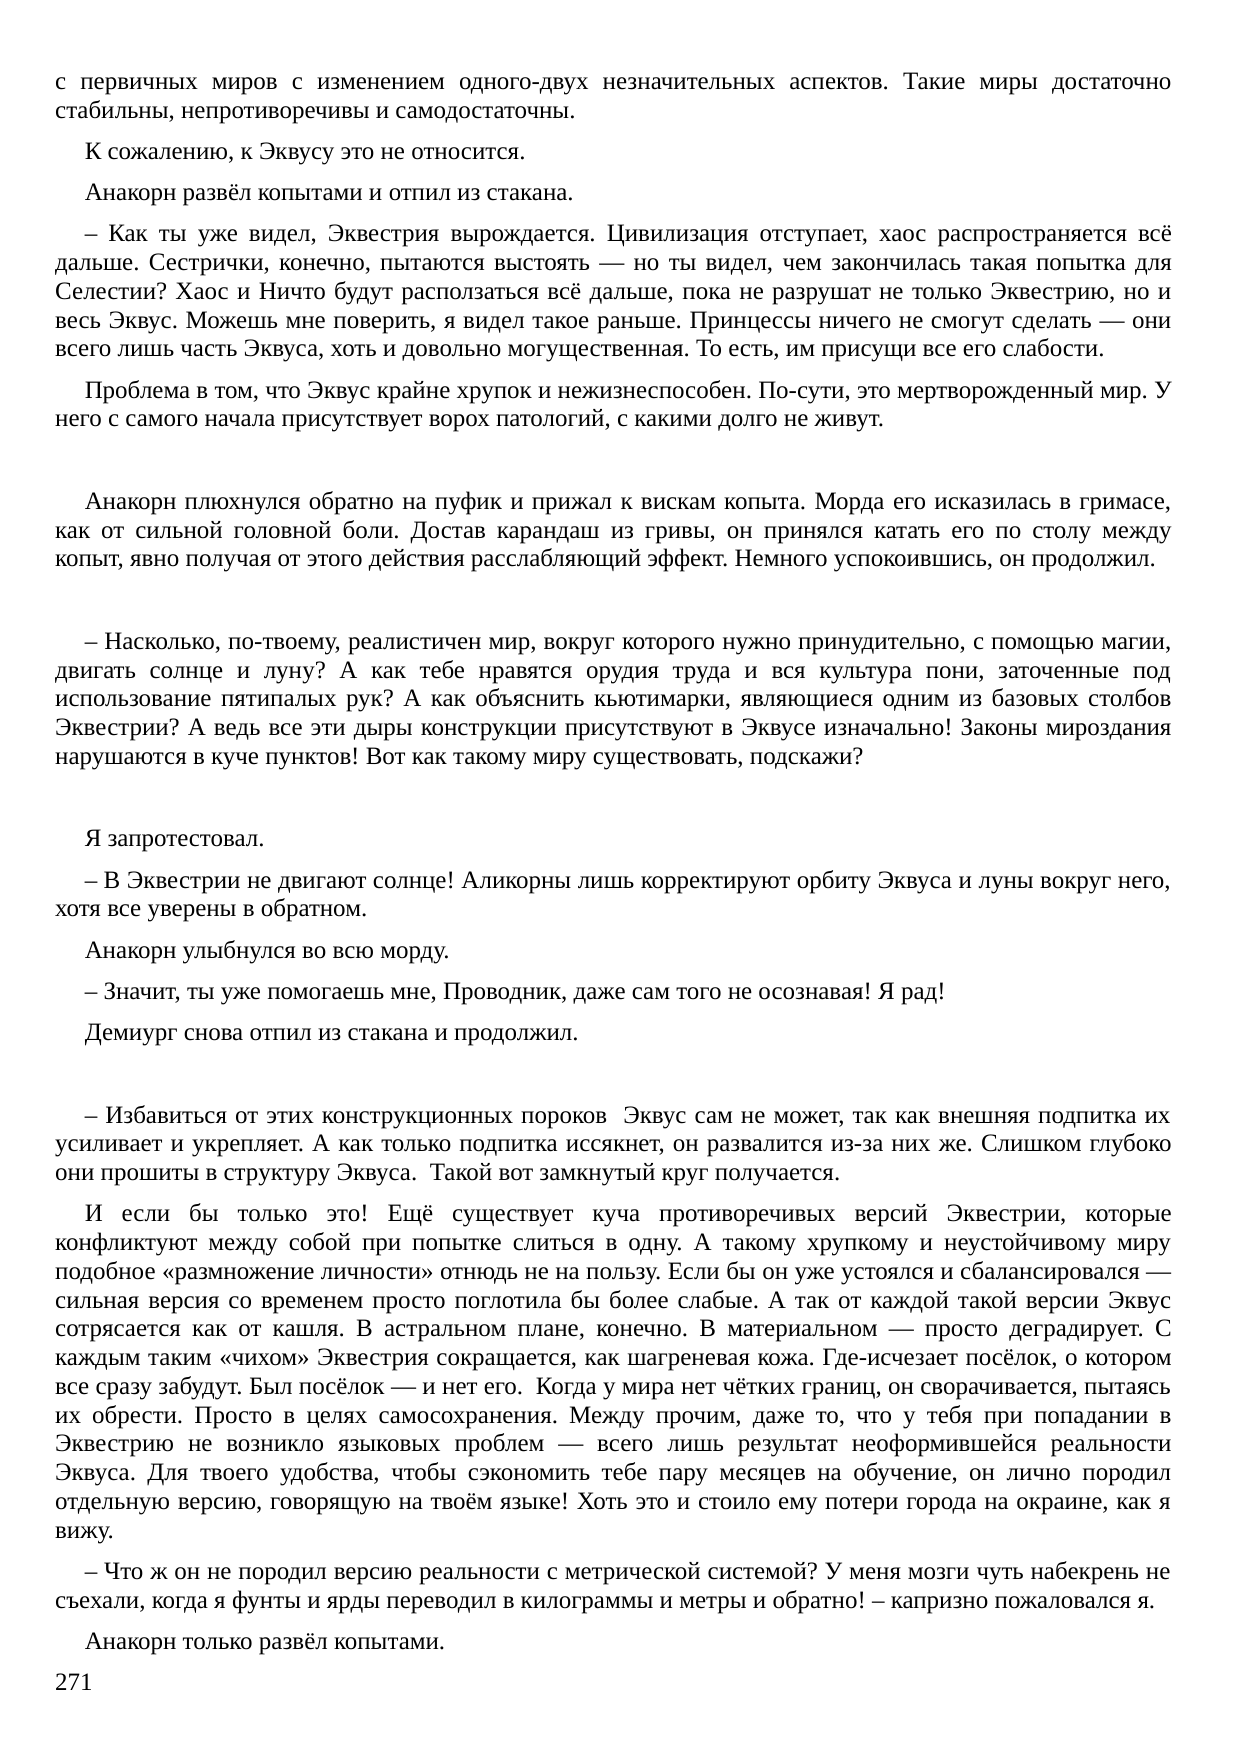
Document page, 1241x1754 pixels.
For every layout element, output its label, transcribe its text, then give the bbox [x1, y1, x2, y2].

text с первичных миров с изменением одного-двух незначительных аспектов. Такие миры достаточно стабильны, непротиворечивы и самодостаточны. [55, 66, 1173, 123]
text Проблема в том, что Эквус крайне хрупок и нежизнеспособен. По-сути, это мертворожденный мир. У него с самого начала присутствует ворох патологий, с какими долго не живут. [55, 375, 1173, 432]
text – Насколько, по-твоему, реалистичен мир, вокруг которого нужно принудительно, с помощью магии, двигать солнце и луну? А как тебе нравятся орудия труда и вся культура пони, заточенные под использование пятипалых рук? А как объяснить кьютимарки, являющиеся одним из базовых столбов Эквестрии? А ведь все эти дыры конструкции присутствуют в Эквусе изначально! Законы мироздания нарушаются в куче пунктов! Вот как такому миру существовать, подскажи? [55, 626, 1173, 770]
text Анакорн плюхнулся обратно на пуфик и прижал к вискам копыта. Морда его исказилась в гримасе, как от сильной головной боли. Достав карандаш из гривы, он принялся катать его по столу между копыт, явно получая от этого действия расслабляющий эффект. Немного успокоившись, он продолжил. [55, 486, 1173, 572]
text – Избавиться от этих конструкционных пороков Эквус сам не может, так как внешняя подпитка их усиливает и укрепляет. А как только подпитка иссякнет, он развалится из-за них же. Слишком глубоко они прошиты в структуру Эквуса. Такой вот замкнутый круг получается. [55, 1100, 1173, 1186]
text К сожалению, к Эквусу это не относится. [55, 136, 1173, 165]
text – Как ты уже видел, Эквестрия вырождается. Цивилизация отступает, хаос распространяется всё дальше. Сестрички, конечно, пытаются выстоять — но ты видел, чем закончилась такая попытка для Селестии? Хаос и Ничто будут расползаться всё дальше, пока не разрушат не только Эквестрию, но и весь Эквус. Можешь мне поверить, я видел такое раньше. Принцессы ничего не смогут сделать — они всего лишь часть Эквуса, хоть и довольно могущественная. То есть, им присущи все его слабости. [55, 218, 1173, 362]
text Анакорн улыбнулся во всю морду. [55, 935, 1173, 963]
text Демиург снова отпил из стакана и продолжил. [55, 1017, 1173, 1046]
text Я запротестовал. [55, 823, 1173, 852]
text – Что ж он не породил версию реальности с метрической системой? У меня мозги чуть набекрень не съехали, когда я фунты и ярды переводил в килограммы и метры и обратно! – капризно пожаловался я. [55, 1556, 1173, 1613]
text Анакорн только развёл копытами. [55, 1626, 1173, 1655]
text – Значит, ты уже помогаешь мне, Проводник, даже сам того не осознавая! Я рад! [55, 976, 1173, 1005]
text И если бы только это! Ещё существует куча противоречивых версий Эквестрии, которые конфликтуют между собой при попытке слиться в одну. А такому хрупкому и неустойчивому миру подобное «размножение личности» отнюдь не на пользу. Если бы он уже устоялся и сбалансировался — сильная версия со временем просто поглотила бы более слабые. А так от каждой такой версии Эквус сотрясается как от кашля. В астральном плане, конечно. В материальном — просто деградирует. С каждым таким «чихом» Эквестрия сокращается, как шагреневая кожа. Где-исчезает посёлок, о котором все сразу забудут. Был посёлок — и нет его. Когда у мира нет чётких границ, он сворачивается, пытаясь их обрести. Просто в целях самосохранения. Между прочим, даже то, что у тебя при попадании в Эквестрию не возникло языковых проблем — всего лишь результат неоформившейся реальности Эквуса. Для твоего удобства, чтобы сэкономить тебе пару месяцев на обучение, он лично породил отдельную версию, говорящую на твоём языке! Хоть это и стоило ему потери города на окраине, как я вижу. [55, 1198, 1173, 1543]
text Анакорн развёл копытами и отпил из стакана. [55, 177, 1173, 206]
text – В Эквестрии не двигают солнце! Аликорны лишь корректируют орбиту Эквуса и луны вокруг него, хотя все уверены в обратном. [55, 865, 1173, 922]
